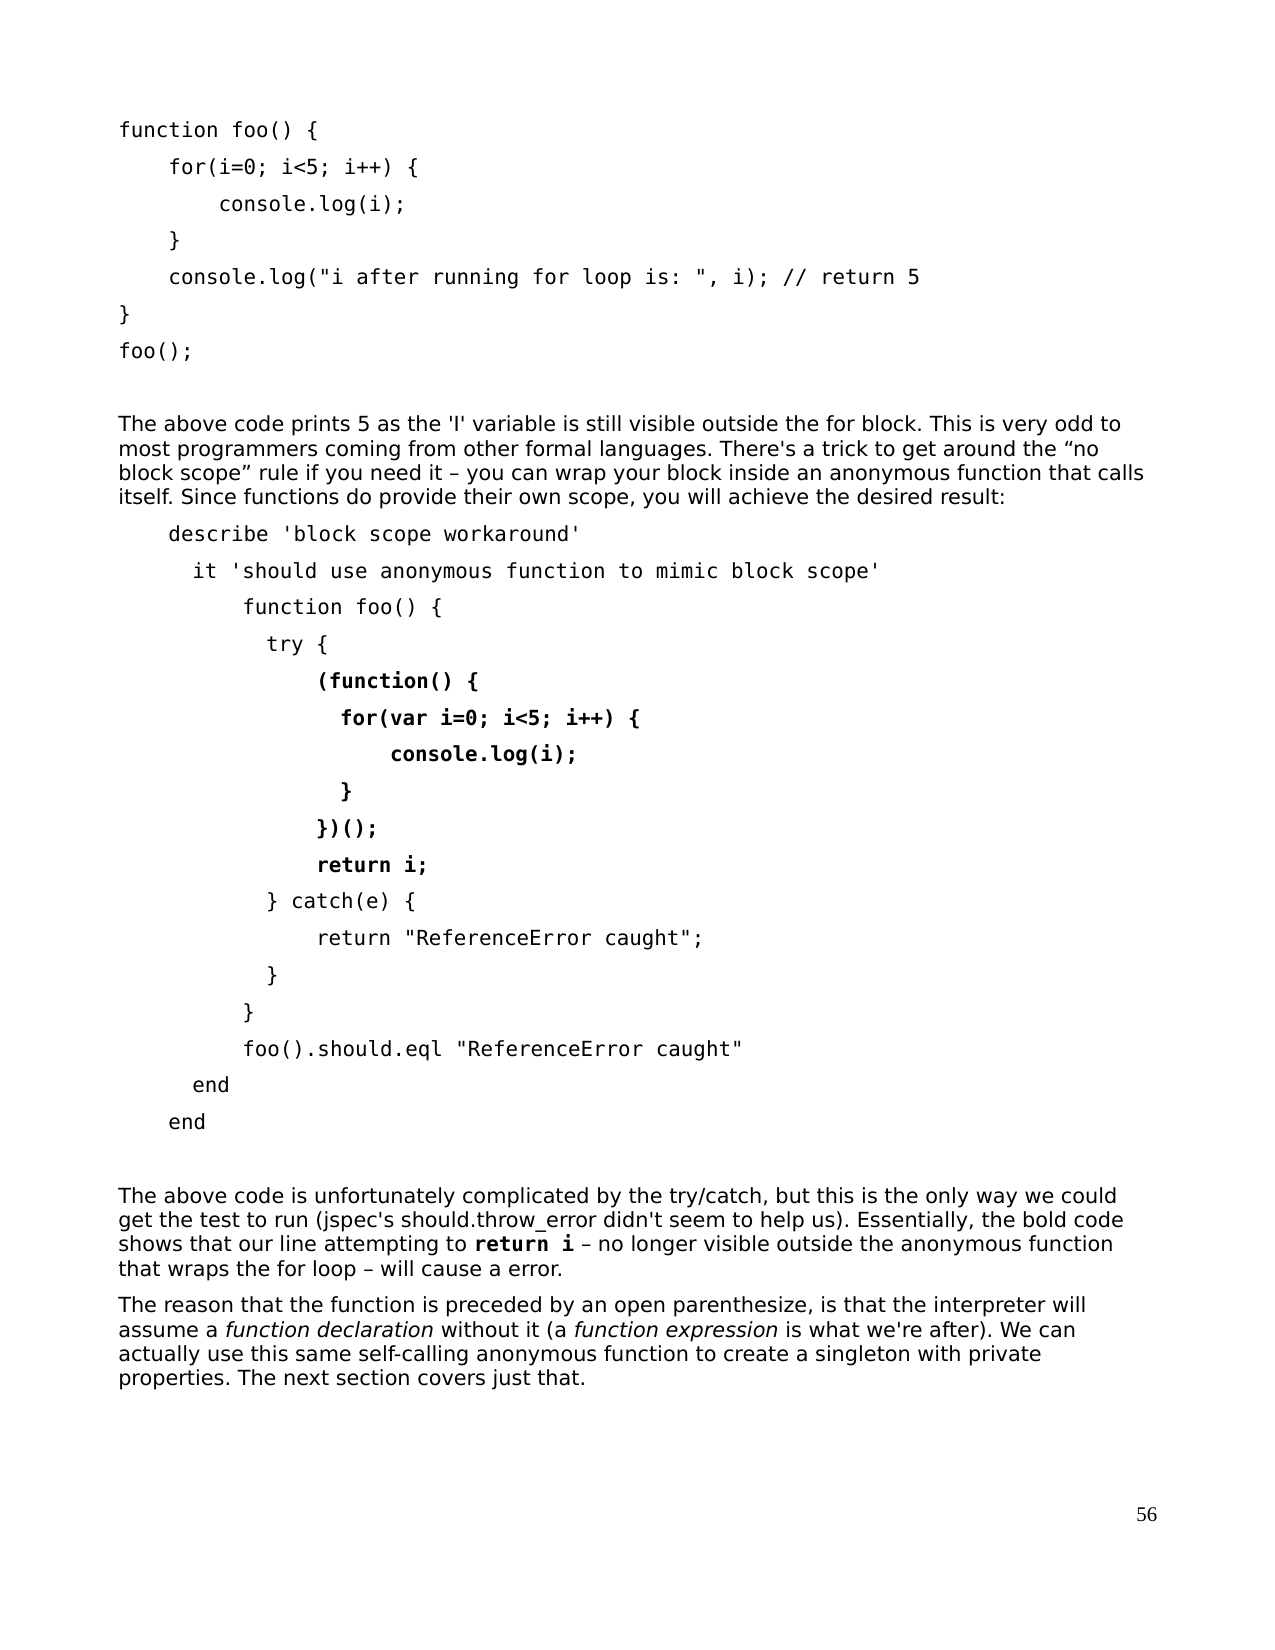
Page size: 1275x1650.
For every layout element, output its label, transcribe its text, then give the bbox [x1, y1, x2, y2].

text (function() { [118, 669, 1157, 693]
text } [118, 228, 1157, 253]
text foo().should.eql "ReferenceError caught" [118, 1037, 1157, 1061]
text return i; [118, 853, 1157, 877]
text The above code is unfortunately complicated by the try/catch, but this is the only way we could get the test to run (jspec's should.throw_error didn't seem to help us). Essentially, the bold code shows that our line attempting to return i – no longer visible outside the anonymous function that wraps the for loop – will cause a error. [118, 1184, 1157, 1281]
text end [118, 1110, 1157, 1134]
text describe 'block scope workaround' [118, 522, 1157, 546]
text } [118, 779, 1157, 803]
text function foo() { [118, 595, 1157, 620]
text console.log(i); [118, 192, 1157, 216]
text The above code prints 5 as the 'I' variable is still visible outside the for block. This is very odd to most programmers coming from other formal languages. There's a trick to get around the “no block scope” rule if you need it – you can wrap your block inside an anonymous function that calls itself. Since functions do provide their own scope, you will achieve the desired result: [118, 412, 1157, 509]
text The reason that the function is preceded by an open parenthesize, is that the interpreter will assume a function declaration without it (a function expression is what we're after). We can actually use this same self-calling anonymous function to create a singleton with private properties. The next section covers just that. [118, 1293, 1157, 1390]
text it 'should use anonymous function to mimic block scope' [118, 559, 1157, 583]
text return "ReferenceError caught"; [118, 926, 1157, 951]
text console.log("i after running for loop is: ", i); // return 5 [118, 265, 1157, 289]
text for(i=0; i<5; i++) { [118, 155, 1157, 179]
text function foo() { [118, 118, 1157, 142]
text for(var i=0; i<5; i++) { [118, 706, 1157, 730]
text } [118, 302, 1157, 326]
text console.log(i); [118, 742, 1157, 767]
text try { [118, 632, 1157, 656]
text } [118, 1000, 1157, 1024]
text foo(); [118, 339, 1157, 363]
text } [118, 963, 1157, 987]
text })(); [118, 816, 1157, 840]
text end [118, 1073, 1157, 1098]
text } catch(e) { [118, 889, 1157, 914]
